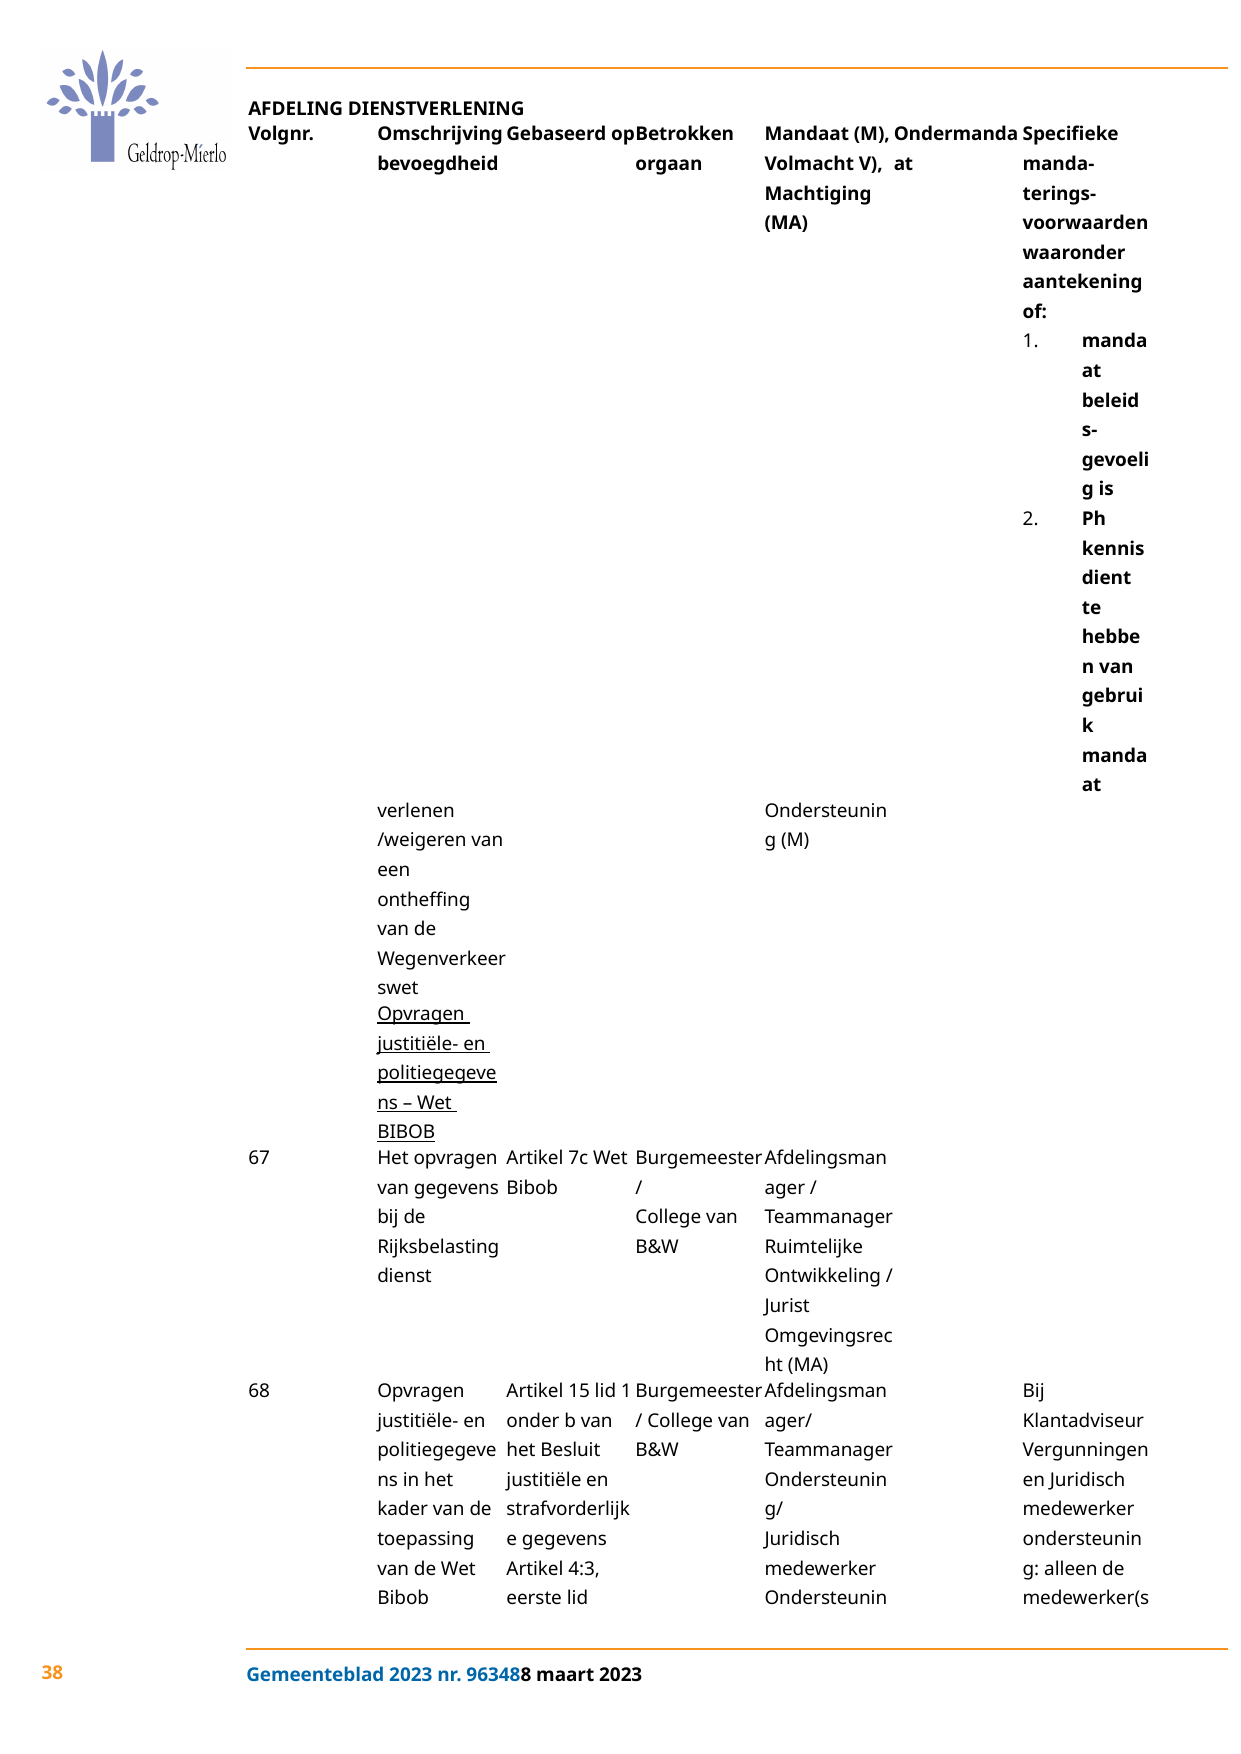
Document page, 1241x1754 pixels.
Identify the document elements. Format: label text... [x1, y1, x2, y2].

table_cell Bij Klantadviseur Vergunningen en Juridisch medewerker ondersteuning: alleen de medewerker(s [1023, 1377, 1152, 1610]
table_cell [1023, 1000, 1152, 1144]
table_cell Volgnr. [248, 121, 377, 797]
table_cell Afdelingsmanager/ Teammanager Ondersteuning/ Juridisch medewerker Ondersteunin [764, 1377, 893, 1610]
table_cell [248, 1000, 377, 1144]
table_cell Het opvragen van gegevens bij de Rijksbelastingdienst [377, 1144, 506, 1377]
table_cell [635, 797, 764, 1000]
table_cell Ondersteuning (M) [764, 797, 893, 1000]
table_cell [894, 1144, 1022, 1377]
table_cell Betrokken orgaan [635, 121, 764, 797]
table_cell [764, 1000, 893, 1144]
table_cell 68 [248, 1377, 377, 1610]
table_cell [1023, 1144, 1152, 1377]
table_cell Artikel 7c Wet Bibob [506, 1144, 635, 1377]
table_cell Opvragen justitiële- en politiegegevens – Wet BIBOB [377, 1000, 506, 1144]
table_cell [1023, 797, 1152, 1000]
table_cell [894, 797, 1022, 1000]
table_cell Burgemeester/ College van B&W [635, 1144, 764, 1377]
table_cell [248, 797, 377, 1000]
table_cell Opvragen justitiële- en politiegegevens in het kader van de toepassing van de Wet Bibob [377, 1377, 506, 1610]
table_cell Burgemeester/ College van B&W [635, 1377, 764, 1610]
table_cell Afdelingsmanager / Teammanager Ruimtelijke Ontwikkeling / Jurist Omgevingsrecht (MA) [764, 1144, 893, 1377]
table_cell [894, 1000, 1022, 1144]
table_cell verlenen /weigeren van een ontheffing van de Wegenverkeerswet [377, 797, 506, 1000]
table_cell Gebaseerd op [506, 121, 635, 797]
table_cell Omschrijving bevoegdheid [377, 121, 506, 797]
table_cell Mandaat (M), Volmacht V), Machtiging (MA) [764, 121, 893, 797]
table_cell Ondermandaat [894, 121, 1022, 797]
table_cell [894, 1377, 1022, 1610]
table_cell [635, 1000, 764, 1144]
picture [41, 47, 231, 172]
table_cell [506, 797, 635, 1000]
table_header AFDELING DIENSTVERLENING [248, 95, 1152, 121]
table_cell Artikel 15 lid 1 onder b van het Besluit justitiële en strafvorderlijke gegevens Artikel 4:3, eerste lid [506, 1377, 635, 1610]
table_cell Specifieke manda­terings­voorwaar­den waaronder aantekening of: mandaat beleids­gevoelig is Ph kennis dient te hebben van gebruik mandaat [1023, 121, 1152, 797]
table_cell 67 [248, 1144, 377, 1377]
table_cell [506, 1000, 635, 1144]
